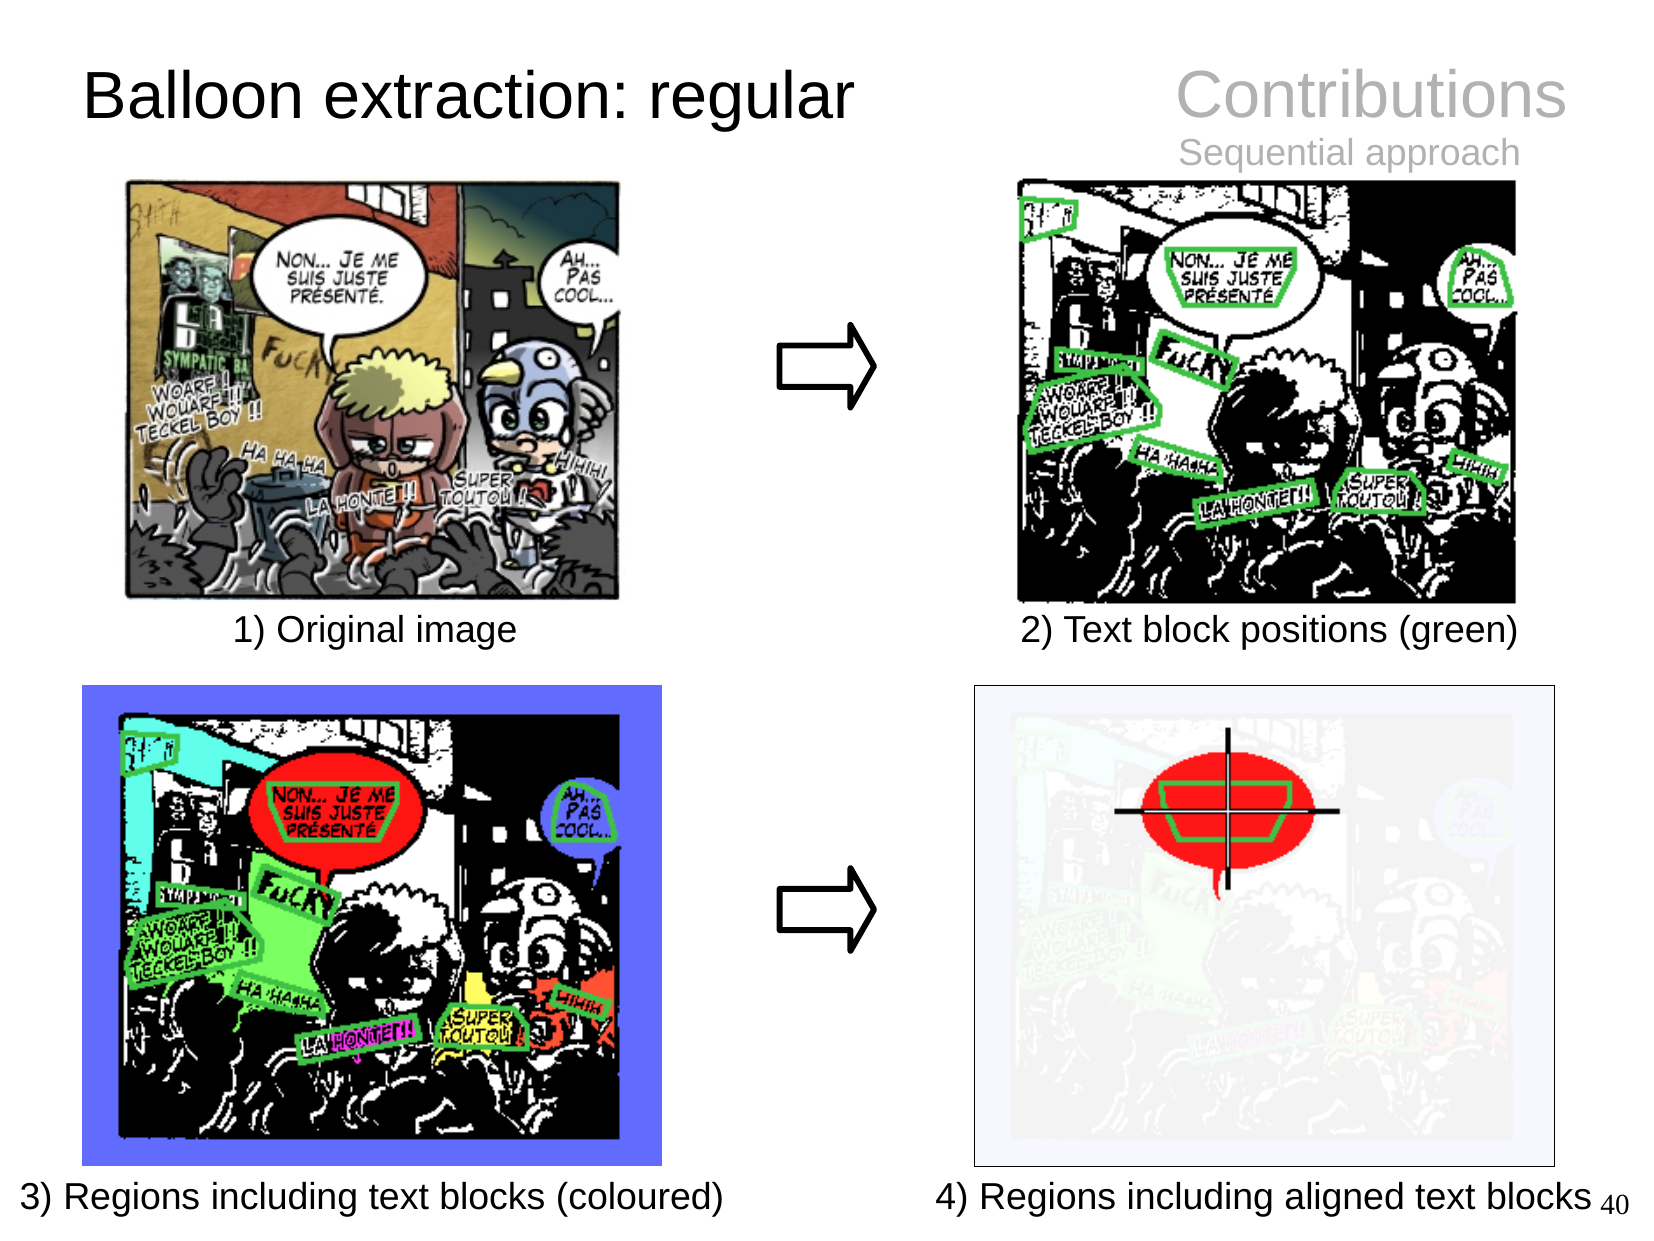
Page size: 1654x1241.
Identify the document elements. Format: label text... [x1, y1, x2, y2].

text_box 3) Regions including text blocks (coloured) [0, 1167, 745, 1225]
picture [1015, 177, 1524, 601]
text_box 2) Text block positions (green) [1003, 601, 1536, 658]
picture [118, 177, 626, 607]
picture [974, 685, 1555, 1167]
title Balloon extraction: regular [82, 49, 1571, 142]
text_box 1) Original image [206, 601, 544, 658]
picture [82, 685, 662, 1166]
text_box 4) Regions including aligned text blocks [915, 1167, 1613, 1225]
